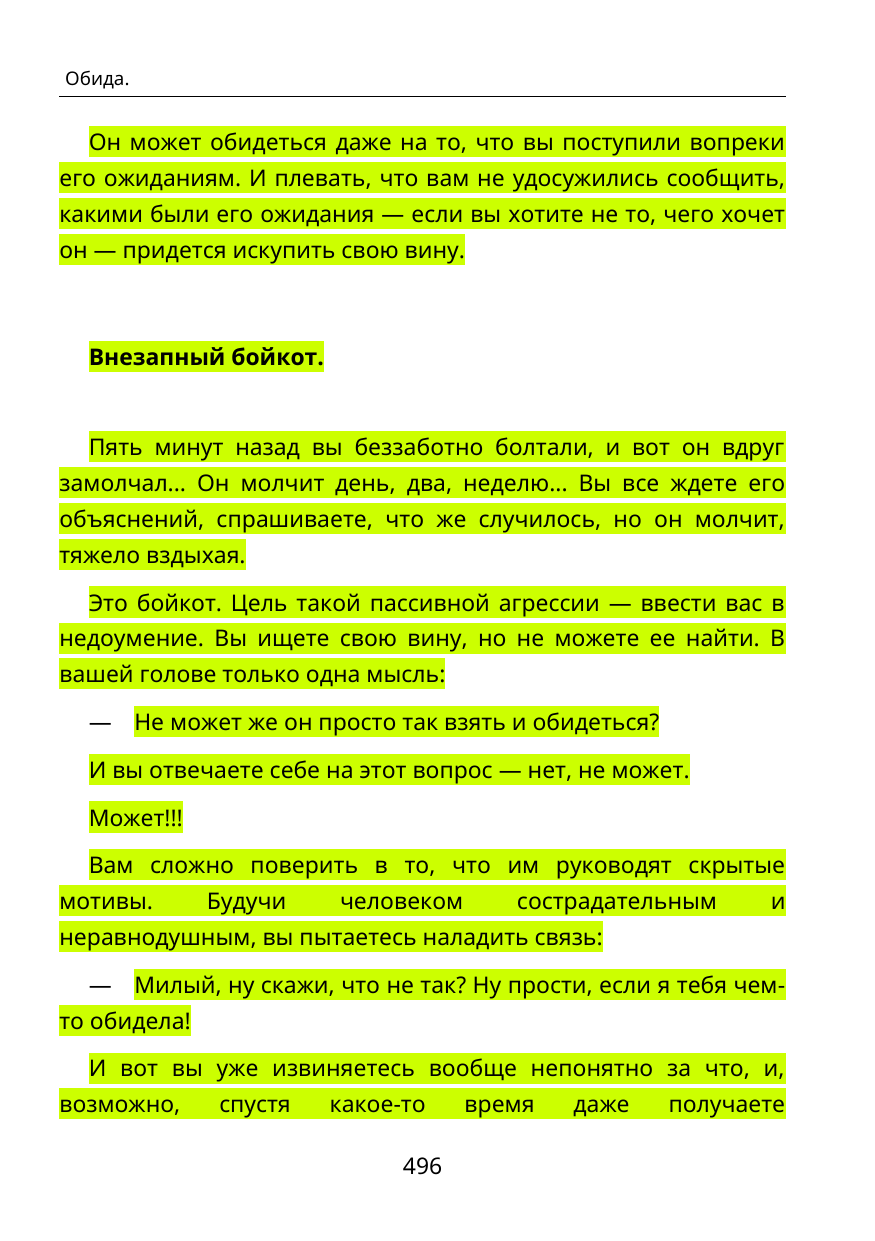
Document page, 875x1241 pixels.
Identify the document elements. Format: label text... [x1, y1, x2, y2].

text Это бойкот. Цель такой пассивной агрессии — ввести вас в недоумение. Вы ищете свою вину, но не можете ее найти. В вашей голове только одна мысль: [59, 586, 786, 689]
text И вы отвечаете себе на этот вопрос — нет, не может. [59, 754, 786, 785]
subtitle Внезапный бойкот. [59, 341, 786, 372]
text Он может обидеться даже на то, что вы поступили вопреки его ожиданиям. И плевать, что вам не удосужились сообщить, какими были его ожидания — если вы хотите не то, чего хочет он — придется искупить свою вину. [59, 126, 786, 265]
text И вот вы уже извиняетесь вообще непонятно за что, и, возможно, спустя какое-то время даже получаете [59, 1052, 786, 1119]
text Пять минут назад вы беззаботно болтали, и вот он вдруг замолчал... Он молчит день, два, неделю... Вы все ждете его объяснений, спрашиваете, что же случилось, но он молчит, тяжело вздыхая. [59, 431, 786, 570]
text Вам сложно поверить в то, что им руководят скрытые мотивы. Будучи человеком сострадательным и неравнодушным, вы пытаетесь наладить связь: [59, 849, 786, 952]
list Не может же он просто так взять и обидеться? [59, 706, 786, 737]
text Может!!! [59, 801, 786, 833]
list Милый, ну скажи, что не так? Ну прости, если я тебя чем-то обидела! [59, 969, 786, 1036]
